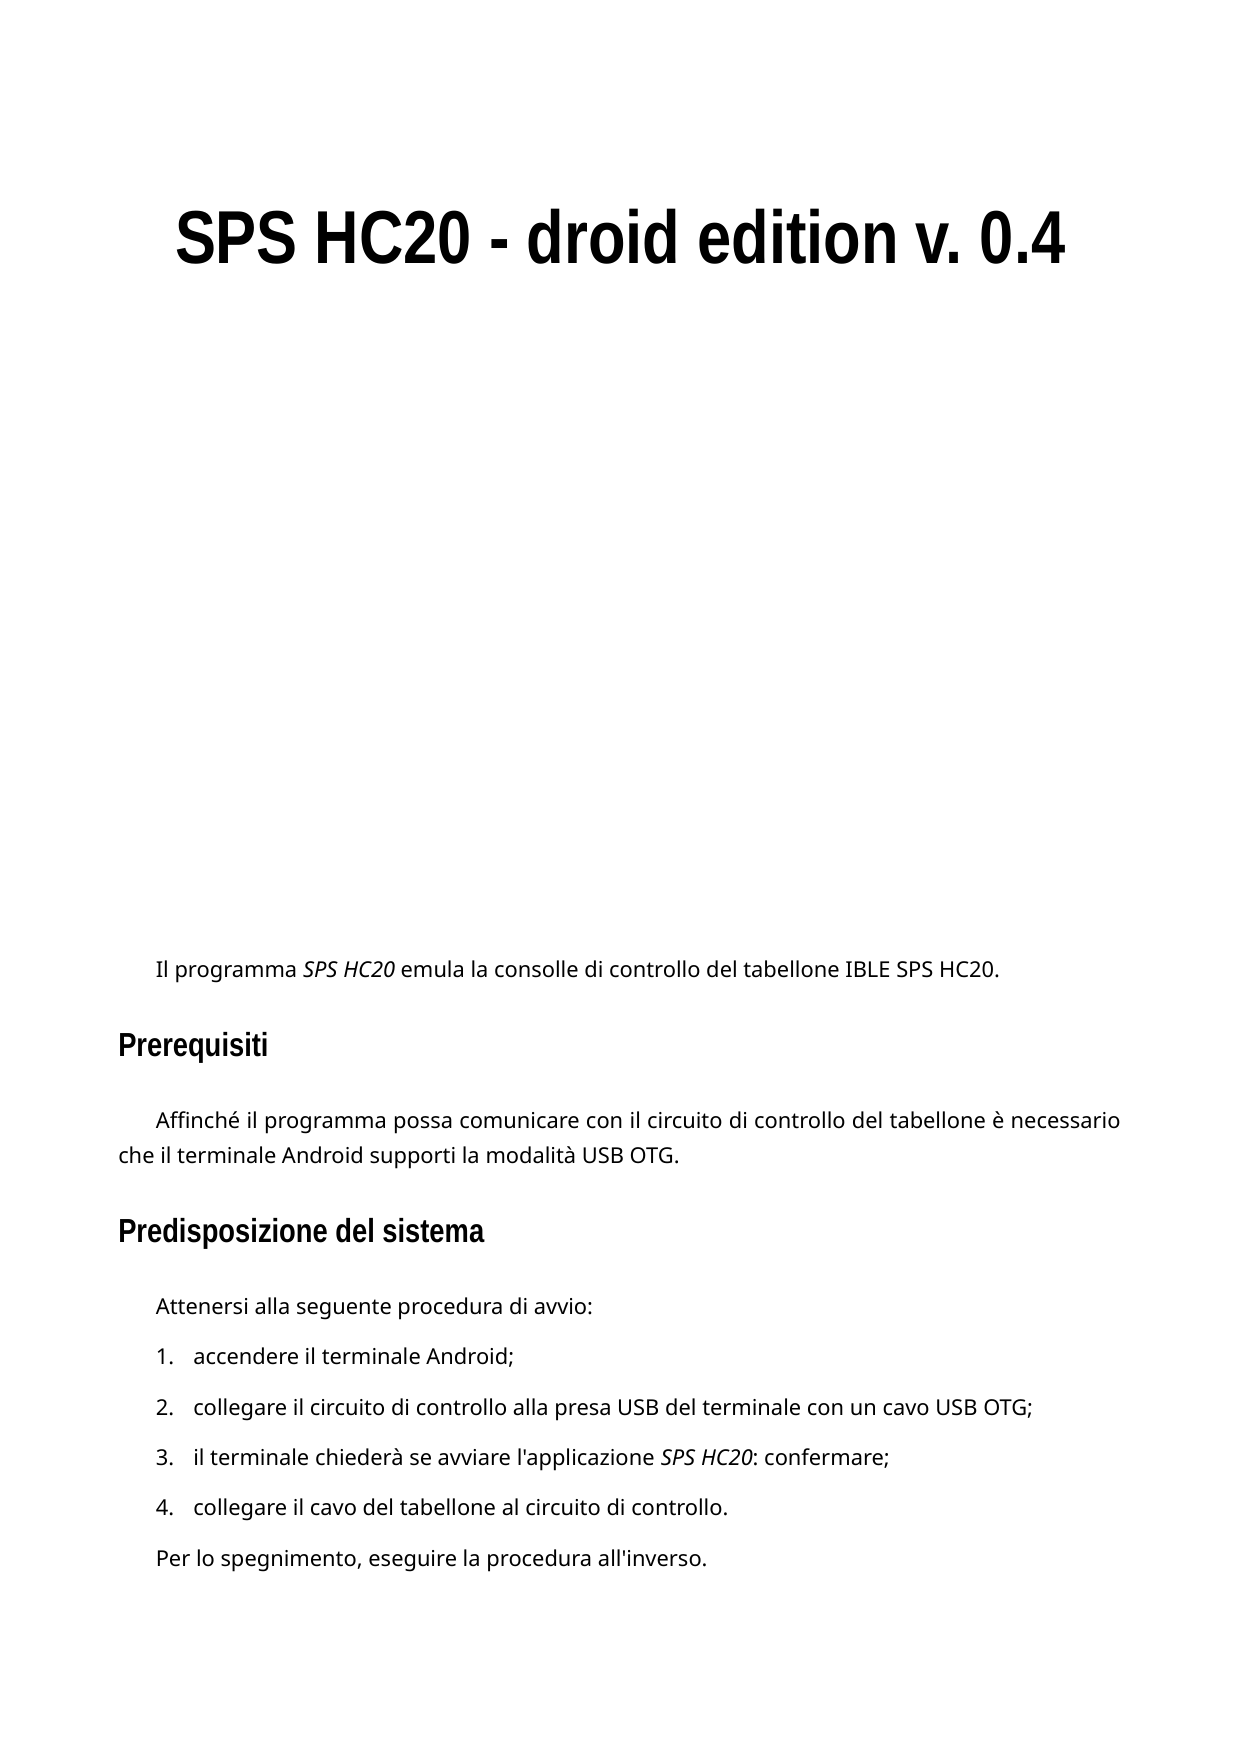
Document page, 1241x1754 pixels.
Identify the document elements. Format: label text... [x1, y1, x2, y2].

list accendere il terminale Android; [156, 1341, 1122, 1371]
subtitle Predisposizione del sistema [118, 1211, 1122, 1249]
subtitle Prerequisiti [118, 1025, 1122, 1063]
text Per lo spegnimento, eseguire la procedura all'inverso. [118, 1542, 1122, 1572]
list collegare il circuito di controllo alla presa USB del terminale con un cavo USB OTG; [156, 1392, 1122, 1421]
list il terminale chiederà se avviare l'applicazione SPS HC20: confermare; [156, 1442, 1122, 1472]
list collegare il cavo del tabellone al circuito di controllo. [156, 1492, 1122, 1522]
subtitle SPS HC20 - droid edition v. 0.4 [118, 193, 1122, 279]
text Attenersi alla seguente procedura di avvio: [118, 1291, 1122, 1321]
text Affinché il programma possa comunicare con il circuito di controllo del tabellone è necessario che il terminale Android supporti la modalità USB OTG. [118, 1105, 1122, 1170]
text Il programma SPS HC20 emula la consolle di controllo del tabellone IBLE SPS HC20. [118, 954, 1122, 984]
